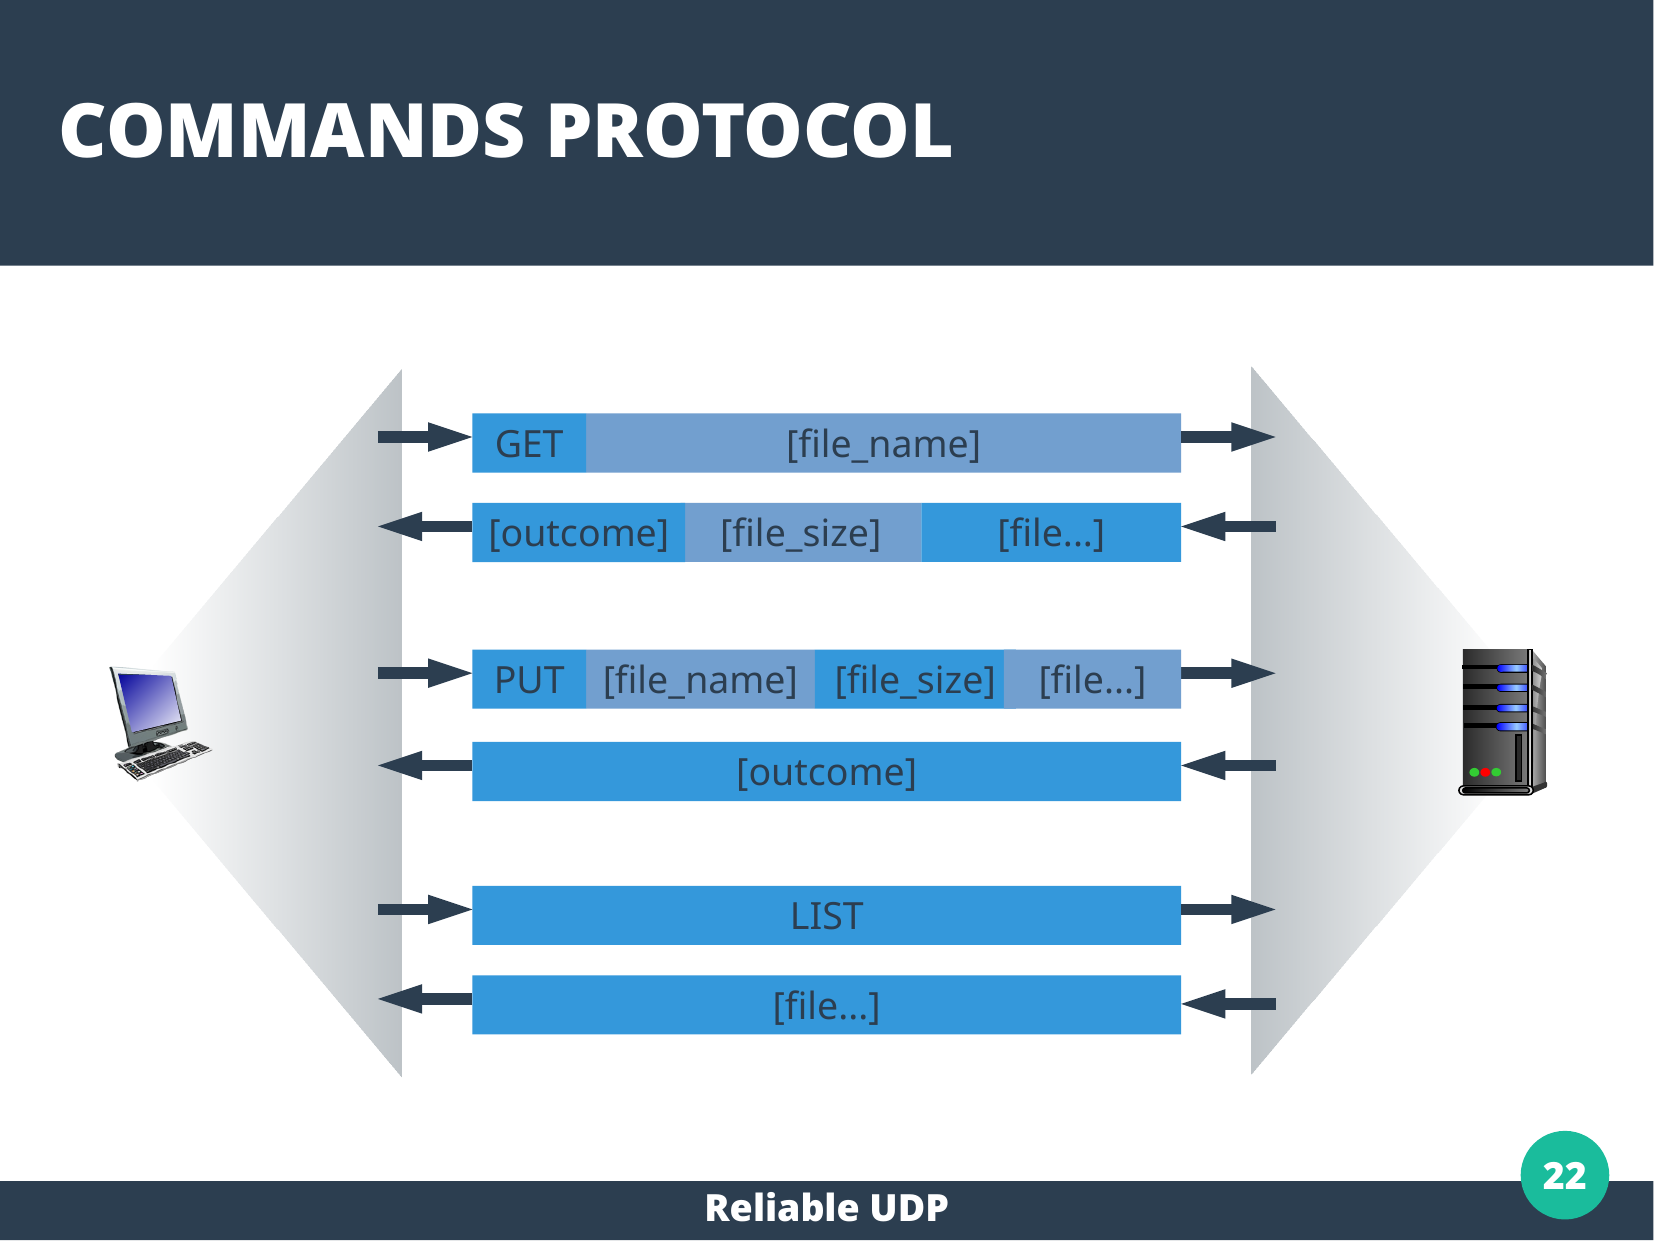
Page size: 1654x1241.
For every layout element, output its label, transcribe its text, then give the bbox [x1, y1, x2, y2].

picture [106, 661, 237, 790]
text_box [file...] [1003, 649, 1182, 709]
text_box [file_name] [587, 649, 814, 709]
text_box [file...] [472, 975, 1182, 1035]
text_box LIST [472, 885, 1182, 945]
text_box [118, 673, 182, 733]
text_box GET [472, 413, 587, 473]
text_box [1251, 366, 1548, 1075]
text_box [file_name] [587, 413, 1182, 473]
text_box [file_size] [686, 502, 921, 562]
text_box [outcome] [472, 741, 1182, 802]
title COMMANDS PROTOCOL [59, 49, 1595, 207]
text_box [file...] [921, 502, 1182, 562]
text_box [156, 368, 402, 1078]
text_box [outcome] [472, 502, 686, 563]
text_box PUT [472, 649, 587, 709]
text_box [file_size] [814, 649, 1003, 709]
